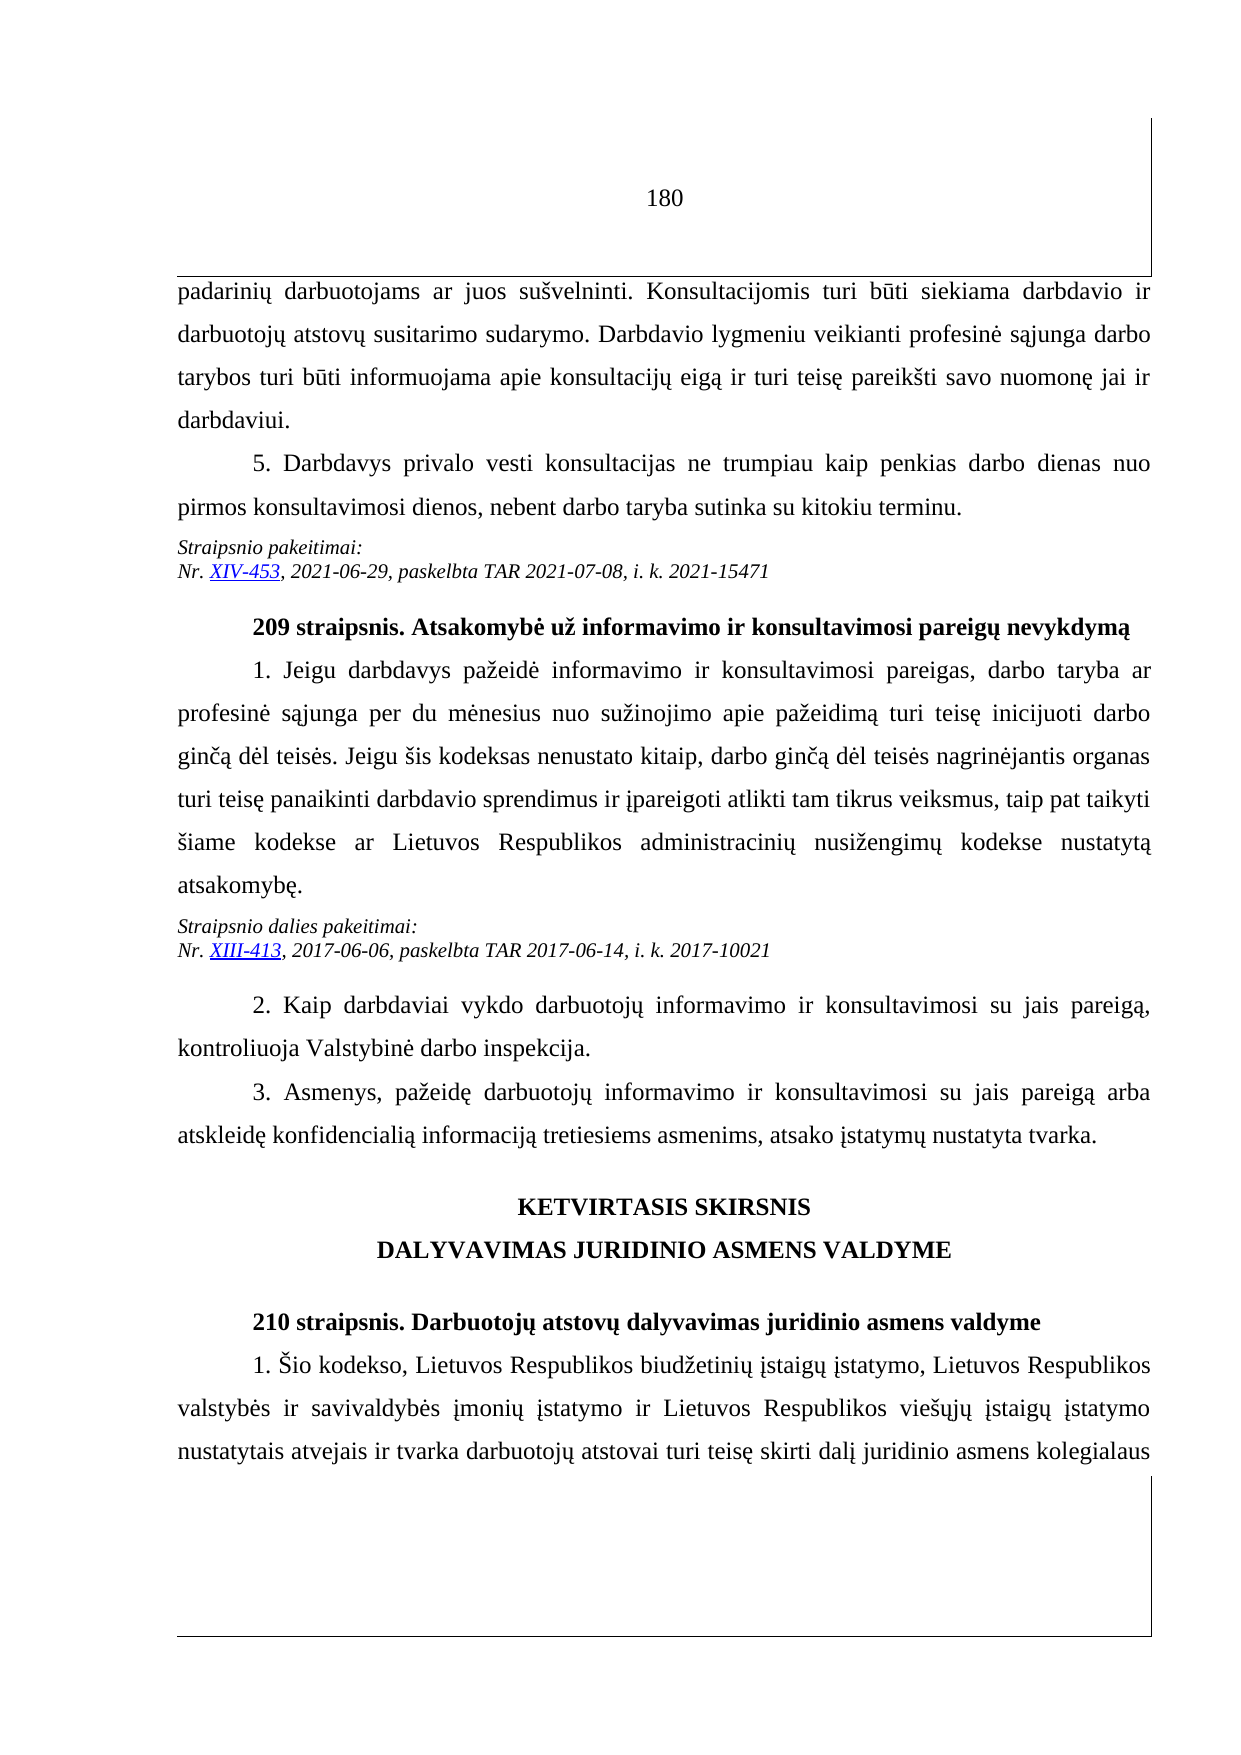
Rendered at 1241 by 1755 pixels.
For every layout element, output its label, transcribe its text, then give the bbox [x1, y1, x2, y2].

text 2. Kaip darbdaviai vykdo darbuotojų informavimo ir konsultavimosi su jais pareigą, kontroliuoja Valstybinė darbo inspekcija. [177, 990, 1152, 1062]
text 1. Šio kodekso, Lietuvos Respublikos biudžetinių įstaigų įstatymo, Lietuvos Respublikos valstybės ir savivaldybės įmonių įstatymo ir Lietuvos Respublikos viešųjų įstaigų įstatymo nustatytais atvejais ir tvarka darbuotojų atstovai turi teisę skirti dalį juridinio asmens kolegialaus [177, 1350, 1152, 1465]
text Straipsnio dalies pakeitimai: [177, 913, 1152, 938]
text 3. Asmenys, pažeidę darbuotojų informavimo ir konsultavimosi su jais pareigą arba atskleidę konfidencialią informaciją tretiesiems asmenims, atsako įstatymų nustatyta tvarka. [177, 1077, 1152, 1148]
text DALYVAVIMAS JURIDINIO ASMENS VALDYME [177, 1235, 1152, 1263]
text Nr. XIII-413, 2017-06-06, paskelbta TAR 2017-06-14, i. k. 2017-10021 [177, 938, 1152, 962]
text 1. Jeigu darbdavys pažeidė informavimo ir konsultavimosi pareigas, darbo taryba ar profesinė sąjunga per du mėnesius nuo sužinojimo apie pažeidimą turi teisę inicijuoti darbo ginčą dėl teisės. Jeigu šis kodeksas nenustato kitaip, darbo ginčą dėl teisės nagrinėjantis organas turi teisę panaikinti darbdavio sprendimus ir įpareigoti atlikti tam tikrus veiksmus, taip pat taikyti šiame kodekse ar Lietuvos Respublikos administracinių nusižengimų kodekse nustatytą atsakomybę. [177, 655, 1152, 899]
text Nr. XIV-453, 2021-06-29, paskelbta TAR 2021-07-08, i. k. 2021-15471 [177, 559, 1152, 583]
text Straipsnio pakeitimai: [177, 535, 1152, 559]
subtitle 210 straipsnis. Darbuotojų atstovų dalyvavimas juridinio asmens valdyme [177, 1307, 1152, 1335]
text KETVIRTASIS SKIRSNIS [177, 1192, 1152, 1220]
subtitle 209 straipsnis. Atsakomybė už informavimo ir konsultavimosi pareigų nevykdymą [177, 612, 1152, 640]
text padarinių darbuotojams ar juos sušvelninti. Konsultacijomis turi būti siekiama darbdavio ir darbuotojų atstovų susitarimo sudarymo. Darbdavio lygmeniu veikianti profesinė sąjunga darbo tarybos turi būti informuojama apie konsultacijų eigą ir turi teisę pareikšti savo nuomonę jai ir darbdaviui. [177, 276, 1152, 434]
text 5. Darbdavys privalo vesti konsultacijas ne trumpiau kaip penkias darbo dienas nuo pirmos konsultavimosi dienos, nebent darbo taryba sutinka su kitokiu terminu. [177, 448, 1152, 520]
